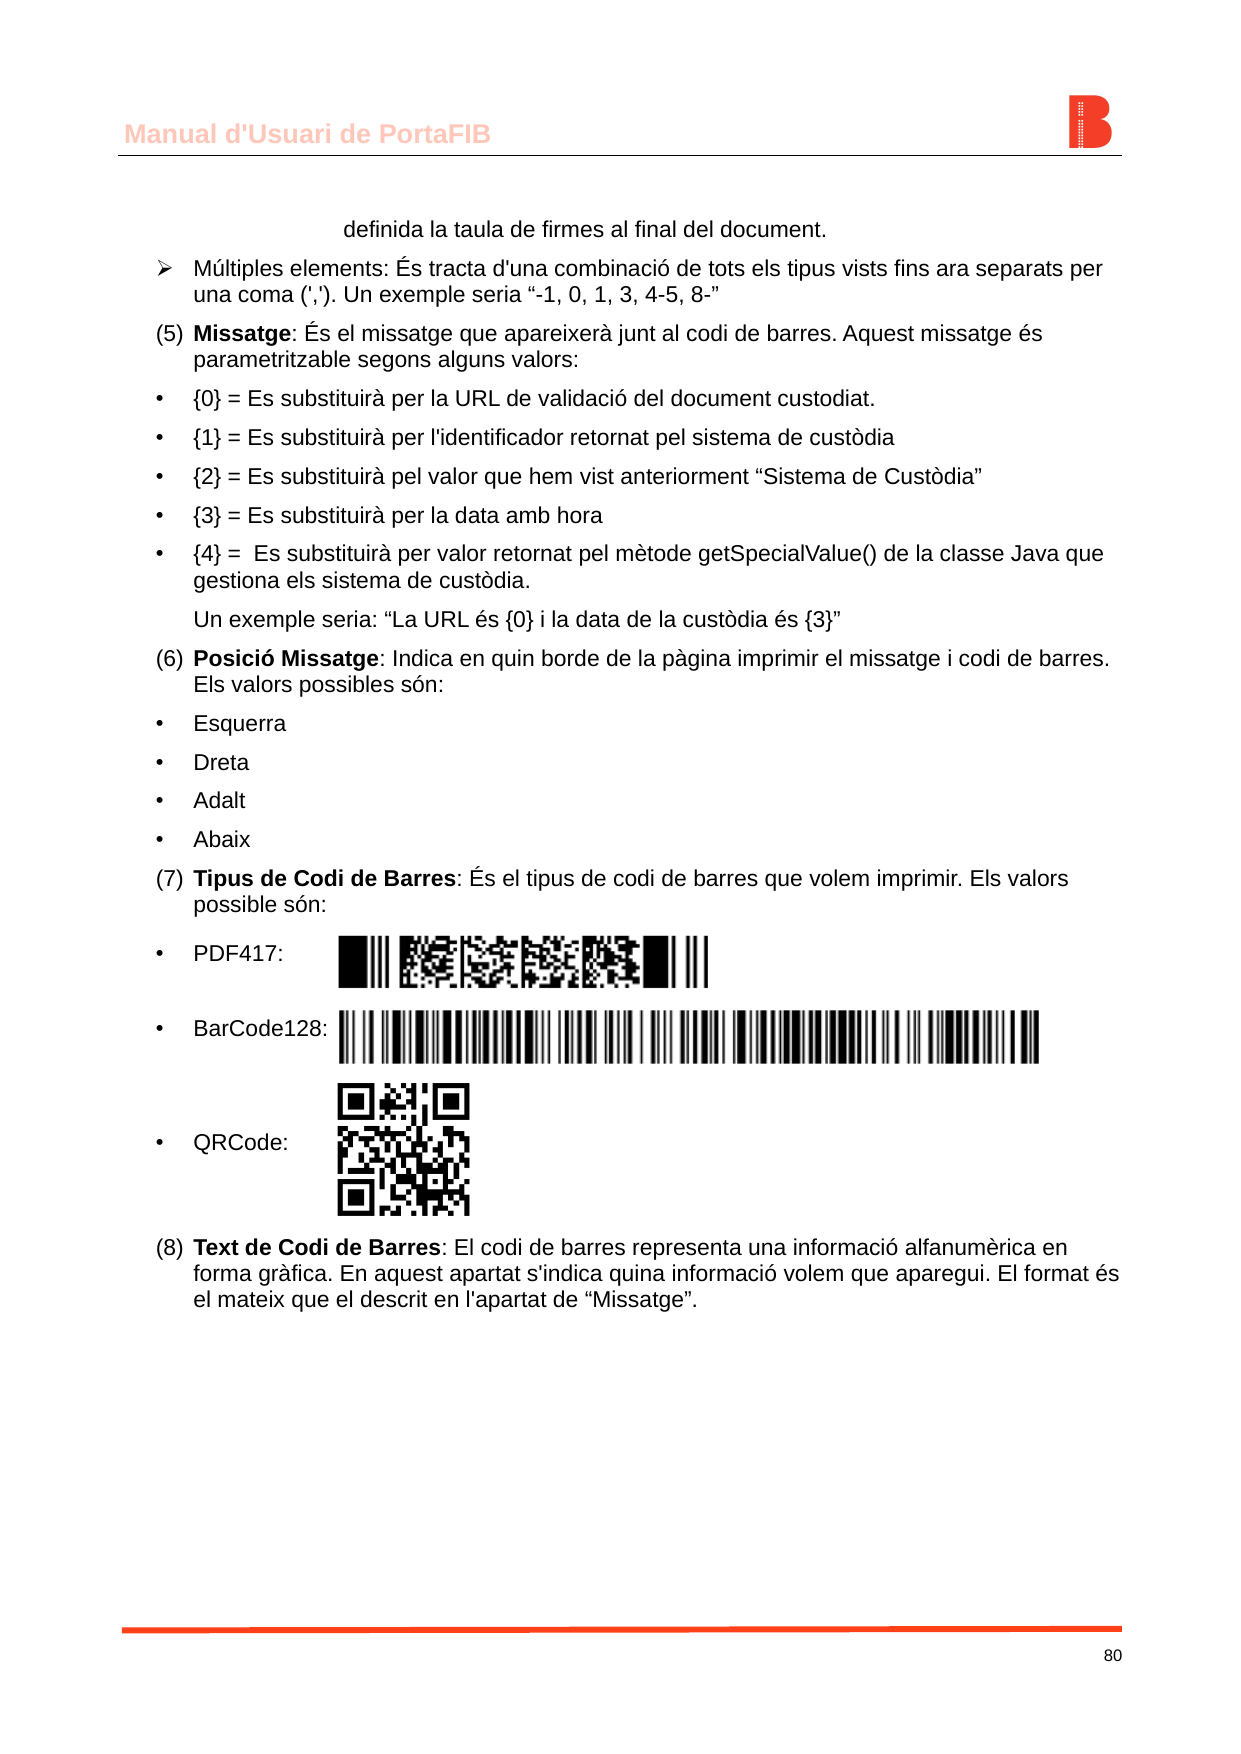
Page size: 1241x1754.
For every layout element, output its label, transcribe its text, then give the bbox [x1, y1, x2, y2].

list {3} = Es substituirà per la data amb hora [156, 502, 1122, 528]
list {1} = Es substituirà per l'identificador retornat pel sistema de custòdia [156, 424, 1122, 450]
list QRCode: [156, 1080, 333, 1221]
list Text de Codi de Barres: El codi de barres representa una informació alfanumèrica en forma gràfica. En aquest apartat s'indica quina informació volem que aparegui. El format és el mateix que el descrit en l'apartat de “Missatge”. [156, 1234, 1122, 1313]
list [1043, 1006, 1122, 1067]
list [473, 1080, 1122, 1221]
picture [334, 930, 715, 994]
list PDF417: [156, 930, 334, 993]
list Adalt [156, 787, 1122, 814]
list Esquerra [156, 710, 1122, 736]
list {0} = Es substituirà per la URL de validació del document custodiat. [156, 385, 1122, 411]
list Dreta [156, 748, 1122, 775]
picture [334, 1006, 1043, 1068]
picture [1063, 94, 1117, 150]
list {2} = Es substituirà pel valor que hem vist anteriorment “Sistema de Custòdia” [156, 463, 1122, 489]
list Missatge: És el missatge que apareixerà junt al codi de barres. Aquest missatge és parametritzable segons alguns valors: [156, 320, 1122, 372]
list {4} = Es substituirà per valor retornat pel mètode getSpecialValue() de la classe Java que gestiona els sistema de custòdia. [156, 540, 1122, 593]
list Tipus de Codi de Barres: És el tipus de codi de barres que volem imprimir. Els valors possible són: [156, 865, 1122, 918]
list [715, 930, 1122, 993]
list Un exemple seria: “La URL és {0} i la data de la custòdia és {3}” [156, 606, 1122, 632]
list Múltiples elements: És tracta d'una combinació de tots els tipus vists fins ara separats per una coma (','). Un exemple seria “-1, 0, 1, 3, 4-5, 8-” [156, 254, 1122, 307]
picture [333, 1080, 473, 1222]
list BarCode128: [156, 1006, 334, 1067]
list Posició Missatge: Indica en quin borde de la pàgina imprimir el missatge i codi de barres. Els valors possibles són: [156, 644, 1122, 697]
list Abaix [156, 826, 1122, 853]
list definida la taula de firmes al final del document. [306, 216, 1122, 242]
